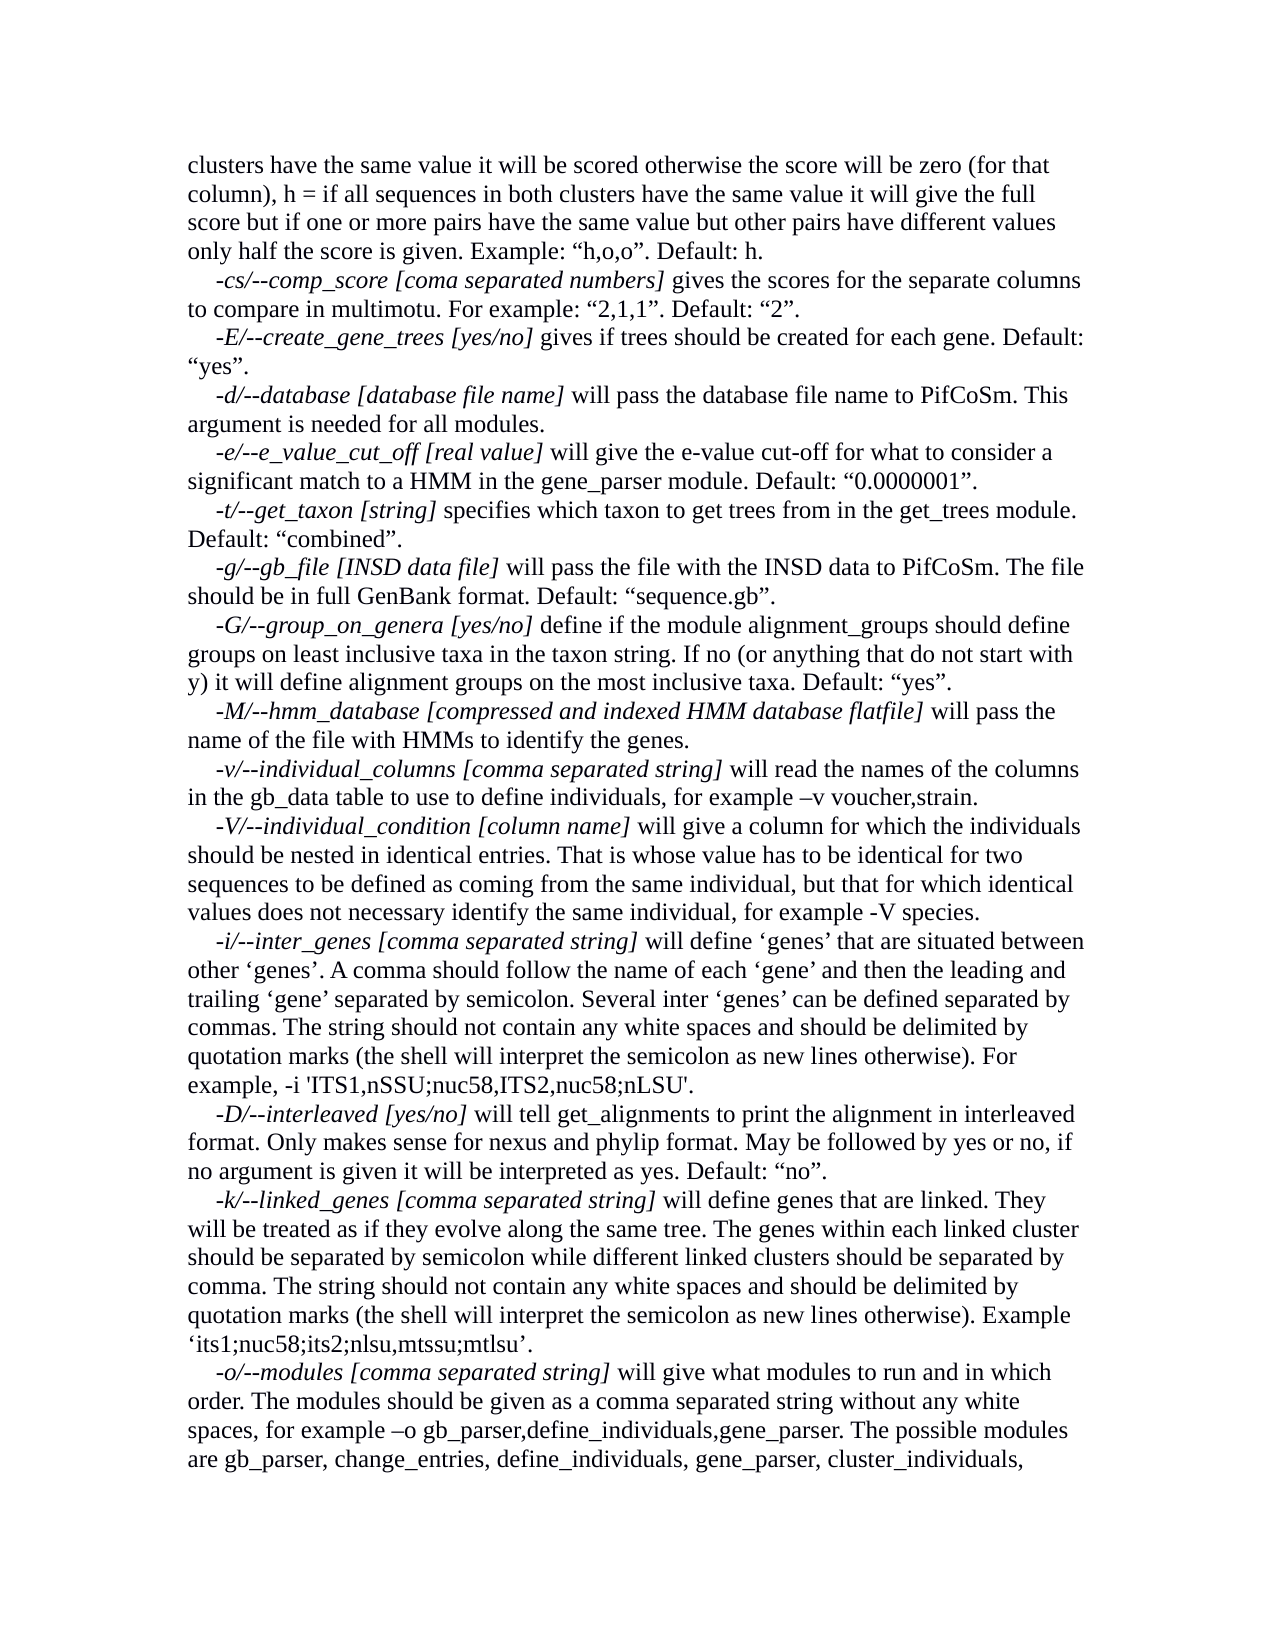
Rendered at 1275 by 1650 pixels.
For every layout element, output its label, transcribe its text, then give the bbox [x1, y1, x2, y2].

text -e/--e_value_cut_off [real value] will give the e-value cut-off for what to consider a significant match to a HMM in the gene_parser module. Default: “0.0000001”. [187, 437, 1087, 495]
text -G/--group_on_genera [yes/no] define if the module alignment_groups should define groups on least inclusive taxa in the taxon string. If no (or anything that do not start with y) it will define alignment groups on the most inclusive taxa. Default: “yes”. [187, 610, 1087, 696]
text -t/--get_taxon [string] specifies which taxon to get trees from in the get_trees module. Default: “combined”. [187, 495, 1087, 552]
text -o/--modules [comma separated string] will give what modules to run and in which order. The modules should be given as a comma separated string without any white spaces, for example –o gb_parser,define_individuals,gene_parser. The possible modules are gb_parser, change_entries, define_individuals, gene_parser, cluster_individuals, [187, 1357, 1087, 1472]
text -cs/--comp_score [coma separated numbers] gives the scores for the separate columns to compare in multimotu. For example: “2,1,1”. Default: “2”. [187, 265, 1087, 322]
text -M/--hmm_database [compressed and indexed HMM database flatfile] will pass the name of the file with HMMs to identify the genes. [187, 696, 1087, 754]
text -E/--create_gene_trees [yes/no] gives if trees should be created for each gene. Default: “yes”. [187, 322, 1087, 380]
text clusters have the same value it will be scored otherwise the score will be zero (for that column), h = if all sequences in both clusters have the same value it will give the full score but if one or more pairs have the same value but other pairs have different values only half the score is given. Example: “h,o,o”. Default: h. [187, 150, 1087, 265]
text -v/--individual_columns [comma separated string] will read the names of the columns in the gb_data table to use to define individuals, for example –v voucher,strain. [187, 754, 1087, 811]
text -V/--individual_condition [column name] will give a column for which the individuals should be nested in identical entries. That is whose value has to be identical for two sequences to be defined as coming from the same individual, but that for which identical values does not necessary identify the same individual, for example -V species. [187, 811, 1087, 926]
text -g/--gb_file [INSD data file] will pass the file with the INSD data to PifCoSm. The file should be in full GenBank format. Default: “sequence.gb”. [187, 552, 1087, 610]
text -k/--linked_genes [comma separated string] will define genes that are linked. They will be treated as if they evolve along the same tree. The genes within each linked cluster should be separated by semicolon while different linked clusters should be separated by comma. The string should not contain any white spaces and should be delimited by quotation marks (the shell will interpret the semicolon as new lines otherwise). Example ‘its1;nuc58;its2;nlsu,mtssu;mtlsu’. [187, 1185, 1087, 1357]
text -d/--database [database file name] will pass the database file name to PifCoSm. This argument is needed for all modules. [187, 380, 1087, 437]
text -D/--interleaved [yes/no] will tell get_alignments to print the alignment in interleaved format. Only makes sense for nexus and phylip format. May be followed by yes or no, if no argument is given it will be interpreted as yes. Default: “no”. [187, 1099, 1087, 1185]
text -i/--inter_genes [comma separated string] will define ‘genes’ that are situated between other ‘genes’. A comma should follow the name of each ‘gene’ and then the leading and trailing ‘gene’ separated by semicolon. Several inter ‘genes’ can be defined separated by commas. The string should not contain any white spaces and should be delimited by quotation marks (the shell will interpret the semicolon as new lines otherwise). For example, -i 'ITS1,nSSU;nuc58,ITS2,nuc58;nLSU'. [187, 926, 1087, 1099]
